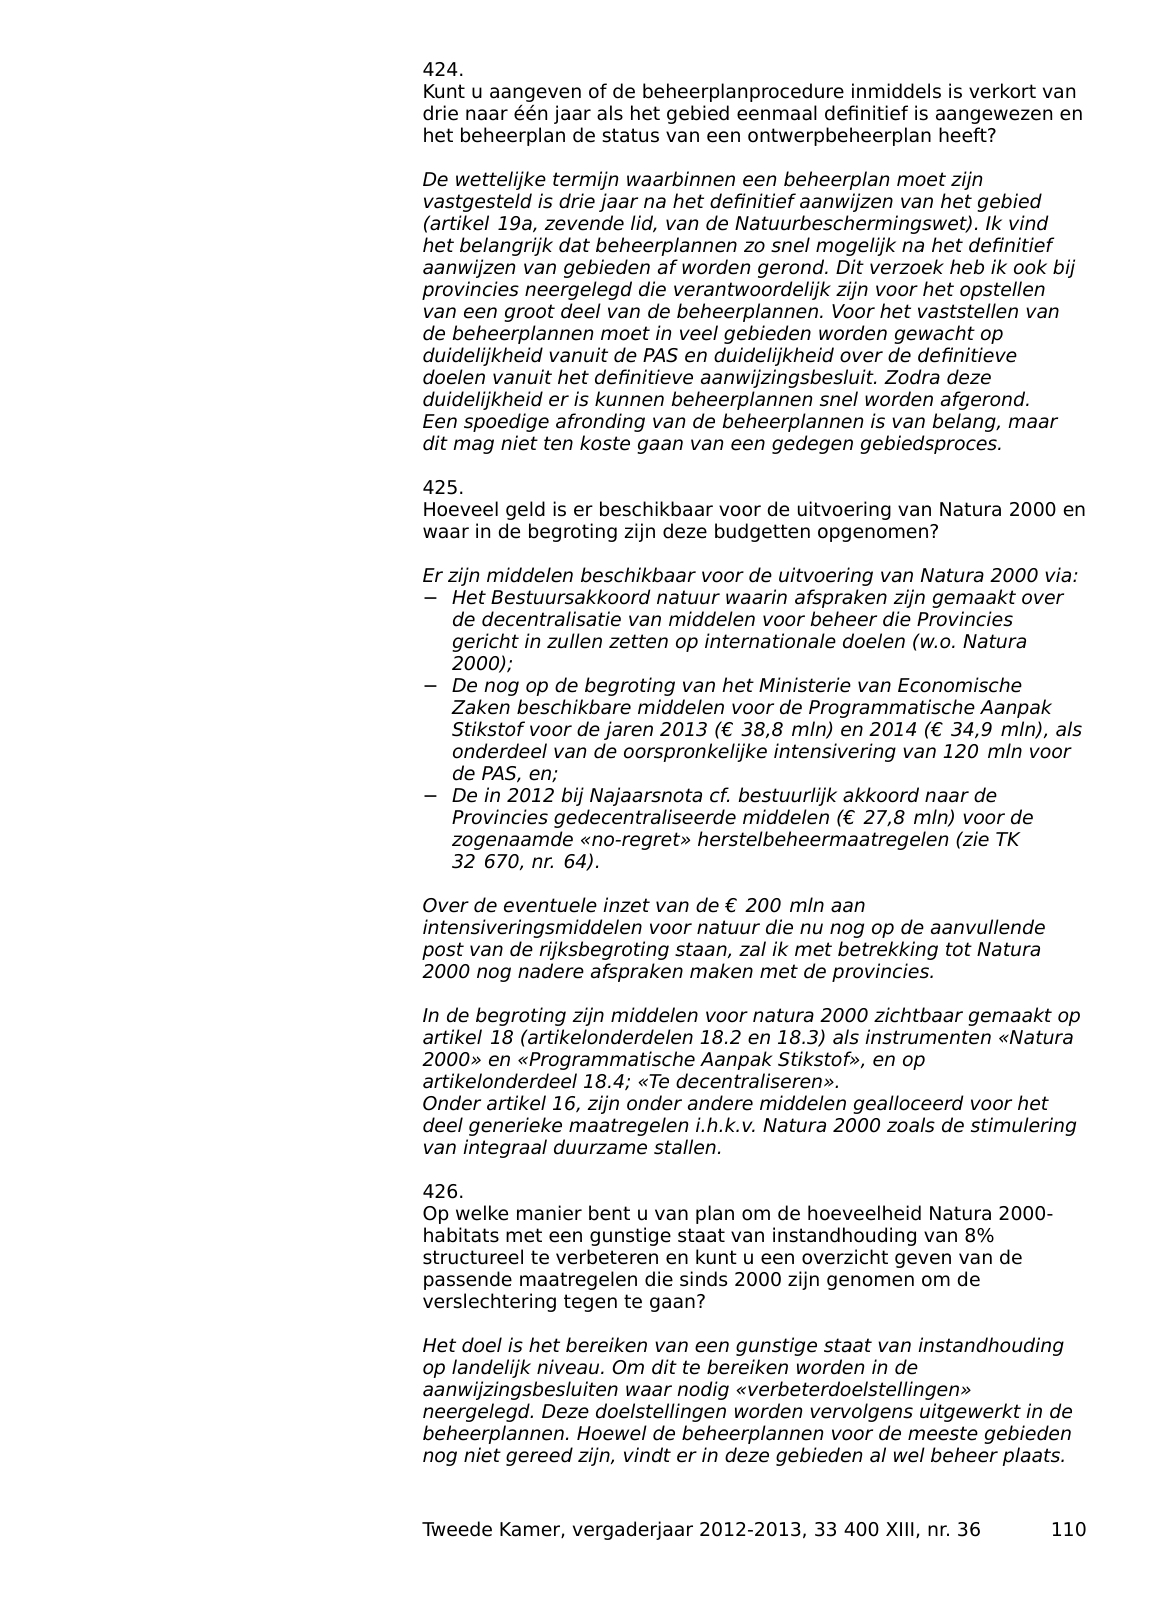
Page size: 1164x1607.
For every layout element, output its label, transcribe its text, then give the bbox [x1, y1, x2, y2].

text In de begroting zijn middelen voor natura 2000 zichtbaar gemaakt op artikel 18 (artikelonderdelen 18.2 en 18.3) als instrumenten «Natura 2000» en «Programmatische Aanpak Stikstof», en op artikelonderdeel 18.4; «Te decentraliseren». [422, 1005, 1087, 1093]
text 426. [422, 1181, 1087, 1203]
text Over de eventuele inzet van de € 200 mln aan intensiveringsmiddelen voor natuur die nu nog op de aanvullende post van de rijksbegroting staan, zal ik met betrekking tot Natura 2000 nog nadere afspraken maken met de provincies. [422, 895, 1087, 983]
text − De in 2012 bij Najaarsnota cf. bestuurlijk akkoord naar de Provincies gedecentraliseerde middelen (€ 27,8 mln) voor de zogenaamde «no-regret» herstelbeheermaatregelen (zie TK 32 670, nr. 64). [422, 785, 1087, 873]
text − Het Bestuursakkoord natuur waarin afspraken zijn gemaakt over de decentralisatie van middelen voor beheer die Provincies gericht in zullen zetten op internationale doelen (w.o. Natura 2000); [422, 587, 1087, 675]
text Op welke manier bent u van plan om de hoeveelheid Natura 2000-habitats met een gunstige staat van instandhouding van 8% structureel te verbeteren en kunt u een overzicht geven van de passende maatregelen die sinds 2000 zijn genomen om de verslechtering tegen te gaan? [422, 1203, 1087, 1313]
text Het doel is het bereiken van een gunstige staat van instandhouding op landelijk niveau. Om dit te bereiken worden in de aanwijzingsbesluiten waar nodig «verbeterdoelstellingen» neergelegd. Deze doelstellingen worden vervolgens uitgewerkt in de beheerplannen. Hoewel de beheerplannen voor de meeste gebieden nog niet gereed zijn, vindt er in deze gebieden al wel beheer plaats. [422, 1335, 1087, 1467]
text Kunt u aangeven of de beheerplanprocedure inmiddels is verkort van drie naar één jaar als het gebied eenmaal definitief is aangewezen en het beheerplan de status van een ontwerpbeheerplan heeft? [422, 81, 1087, 147]
text Onder artikel 16, zijn onder andere middelen gealloceerd voor het deel generieke maatregelen i.h.k.v. Natura 2000 zoals de stimulering van integraal duurzame stallen. [422, 1093, 1087, 1159]
text De wettelijke termijn waarbinnen een beheerplan moet zijn vastgesteld is drie jaar na het definitief aanwijzen van het gebied (artikel 19a, zevende lid, van de Natuurbeschermingswet). Ik vind het belangrijk dat beheerplannen zo snel mogelijk na het definitief aanwijzen van gebieden af worden gerond. Dit verzoek heb ik ook bij provincies neergelegd die verantwoordelijk zijn voor het opstellen van een groot deel van de beheerplannen. Voor het vaststellen van de beheerplannen moet in veel gebieden worden gewacht op duidelijkheid vanuit de PAS en duidelijkheid over de definitieve doelen vanuit het definitieve aanwijzingsbesluit. Zodra deze duidelijkheid er is kunnen beheerplannen snel worden afgerond. [422, 169, 1087, 411]
text − De nog op de begroting van het Ministerie van Economische Zaken beschikbare middelen voor de Programmatische Aanpak Stikstof voor de jaren 2013 (€ 38,8 mln) en 2014 (€ 34,9 mln), als onderdeel van de oorspronkelijke intensivering van 120 mln voor de PAS, en; [422, 675, 1087, 785]
text 425. [422, 477, 1087, 499]
text 424. [422, 59, 1087, 81]
text Er zijn middelen beschikbaar voor de uitvoering van Natura 2000 via: [422, 565, 1087, 587]
text Een spoedige afronding van de beheerplannen is van belang, maar dit mag niet ten koste gaan van een gedegen gebiedsproces. [422, 411, 1087, 455]
text Hoeveel geld is er beschikbaar voor de uitvoering van Natura 2000 en waar in de begroting zijn deze budgetten opgenomen? [422, 499, 1087, 543]
